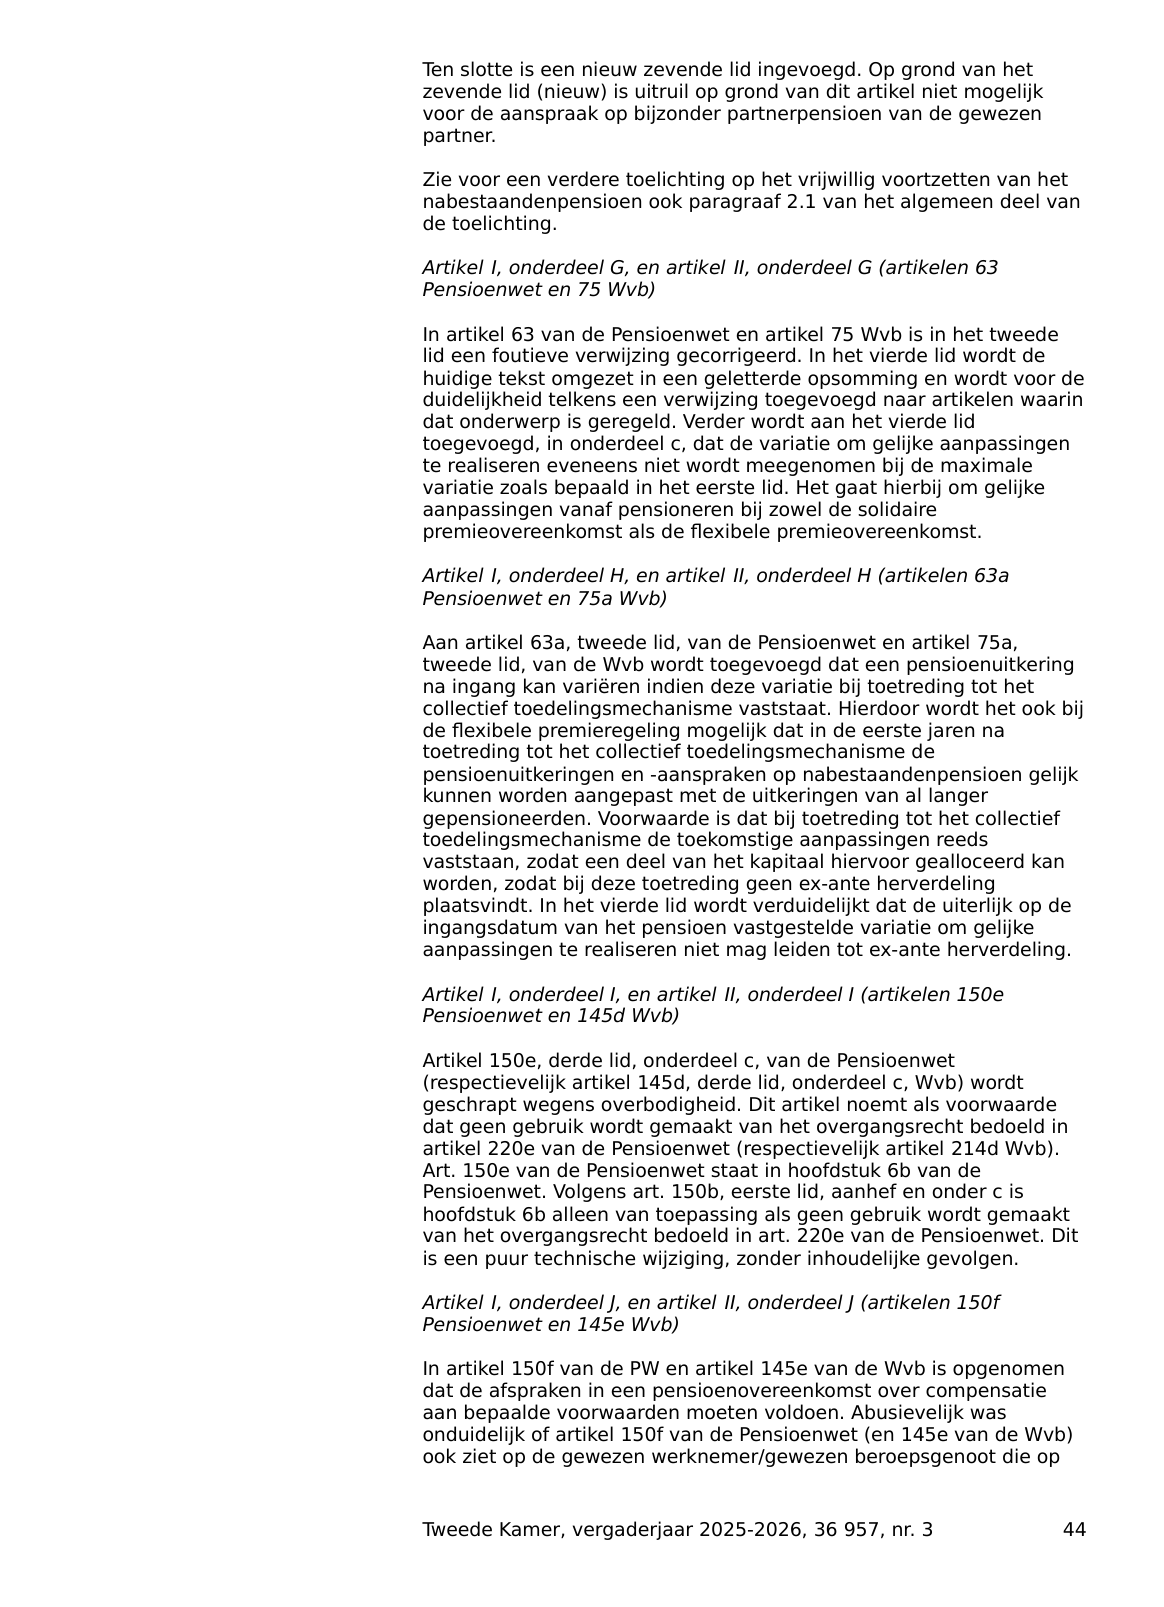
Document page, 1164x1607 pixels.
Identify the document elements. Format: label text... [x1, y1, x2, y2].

subtitle Artikel I, onderdeel H, en artikel II, onderdeel H (artikelen 63a Pensioenwet en 75a Wvb) [422, 565, 1087, 609]
text Ten slotte is een nieuw zevende lid ingevoegd. Op grond van het zevende lid (nieuw) is uitruil op grond van dit artikel niet mogelijk voor de aanspraak op bijzonder partnerpensioen van de gewezen partner. [422, 59, 1087, 147]
text Artikel 150e, derde lid, onderdeel c, van de Pensioenwet (respectievelijk artikel 145d, derde lid, onderdeel c, Wvb) wordt geschrapt wegens overbodigheid. Dit artikel noemt als voorwaarde dat geen gebruik wordt gemaakt van het overgangsrecht bedoeld in artikel 220e van de Pensioenwet (respectievelijk artikel 214d Wvb). Art. 150e van de Pensioenwet staat in hoofdstuk 6b van de Pensioenwet. Volgens art. 150b, eerste lid, aanhef en onder c is hoofdstuk 6b alleen van toepassing als geen gebruik wordt gemaakt van het overgangsrecht bedoeld in art. 220e van de Pensioenwet. Dit is een puur technische wijziging, zonder inhoudelijke gevolgen. [422, 1049, 1087, 1269]
text In artikel 150f van de PW en artikel 145e van de Wvb is opgenomen dat de afspraken in een pensioenovereenkomst over compensatie aan bepaalde voorwaarden moeten voldoen. Abusievelijk was onduidelijk of artikel 150f van de Pensioenwet (en 145e van de Wvb) ook ziet op de gewezen werknemer/gewezen beroepsgenoot die op [422, 1358, 1087, 1468]
text Zie voor een verdere toelichting op het vrijwillig voortzetten van het nabestaandenpensioen ook paragraaf 2.1 van het algemeen deel van de toelichting. [422, 169, 1087, 235]
text In artikel 63 van de Pensioenwet en artikel 75 Wvb is in het tweede lid een foutieve verwijzing gecorrigeerd. In het vierde lid wordt de huidige tekst omgezet in een geletterde opsomming en wordt voor de duidelijkheid telkens een verwijzing toegevoegd naar artikelen waarin dat onderwerp is geregeld. Verder wordt aan het vierde lid toegevoegd, in onderdeel c, dat de variatie om gelijke aanpassingen te realiseren eveneens niet wordt meegenomen bij de maximale variatie zoals bepaald in het eerste lid. Het gaat hierbij om gelijke aanpassingen vanaf pensioneren bij zowel de solidaire premieovereenkomst als de flexibele premieovereenkomst. [422, 323, 1087, 543]
text Aan artikel 63a, tweede lid, van de Pensioenwet en artikel 75a, tweede lid, van de Wvb wordt toegevoegd dat een pensioenuitkering na ingang kan variëren indien deze variatie bij toetreding tot het collectief toedelingsmechanisme vaststaat. Hierdoor wordt het ook bij de flexibele premieregeling mogelijk dat in de eerste jaren na toetreding tot het collectief toedelingsmechanisme de pensioenuitkeringen en -aanspraken op nabestaandenpensioen gelijk kunnen worden aangepast met de uitkeringen van al langer gepensioneerden. Voorwaarde is dat bij toetreding tot het collectief toedelingsmechanisme de toekomstige aanpassingen reeds vaststaan, zodat een deel van het kapitaal hiervoor gealloceerd kan worden, zodat bij deze toetreding geen ex-ante herverdeling plaatsvindt. In het vierde lid wordt verduidelijkt dat de uiterlijk op de ingangsdatum van het pensioen vastgestelde variatie om gelijke aanpassingen te realiseren niet mag leiden tot ex-ante herverdeling. [422, 632, 1087, 961]
subtitle Artikel I, onderdeel J, en artikel II, onderdeel J (artikelen 150f Pensioenwet en 145e Wvb) [422, 1292, 1087, 1336]
subtitle Artikel I, onderdeel G, en artikel II, onderdeel G (artikelen 63 Pensioenwet en 75 Wvb) [422, 257, 1087, 301]
subtitle Artikel I, onderdeel I, en artikel II, onderdeel I (artikelen 150e Pensioenwet en 145d Wvb) [422, 983, 1087, 1027]
